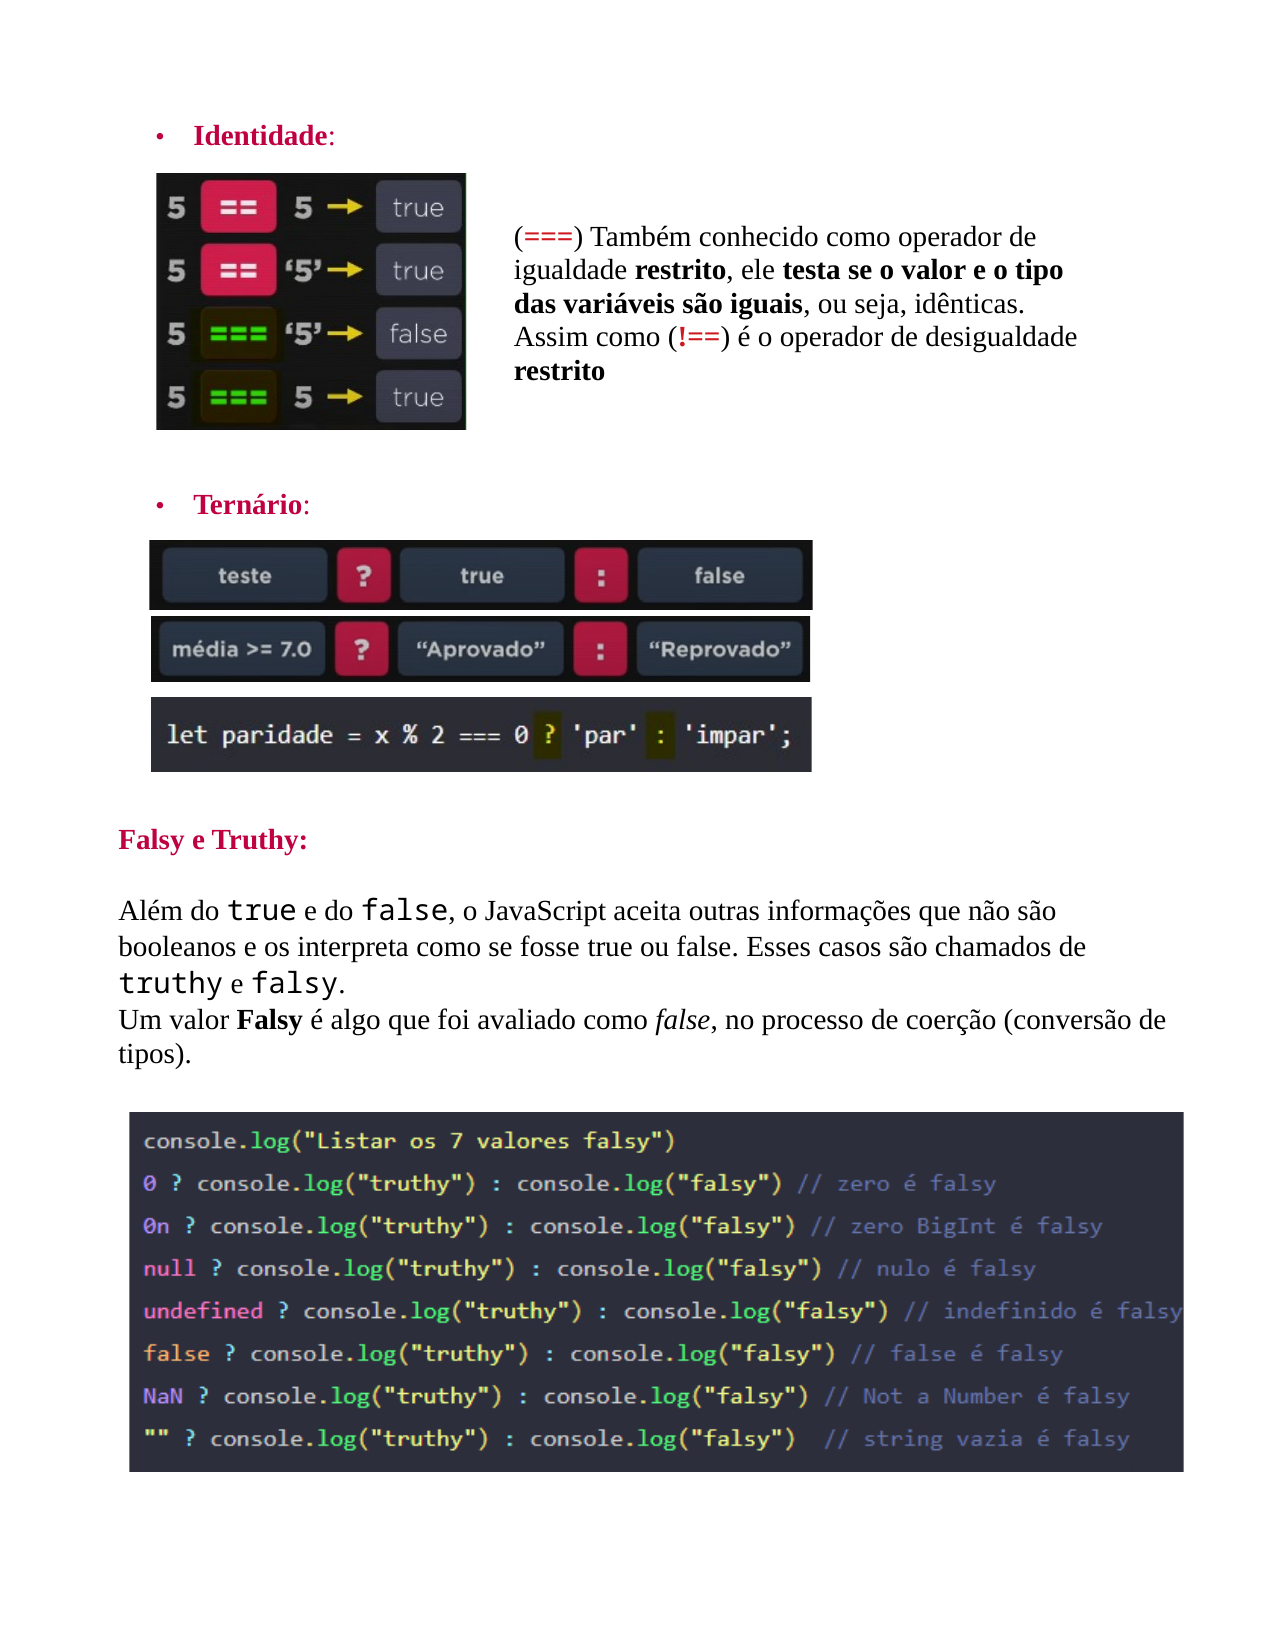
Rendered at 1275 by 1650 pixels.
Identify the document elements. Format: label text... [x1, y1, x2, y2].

picture [149, 540, 813, 610]
text Um valor Falsy é algo que foi avaliado como false, no processo de coerção (conversão de tipos). [118, 1002, 1181, 1069]
picture [151, 616, 811, 682]
text Falsy e Truthy: [118, 822, 1181, 856]
picture [151, 697, 812, 772]
picture [129, 1112, 1187, 1472]
text Além do true e do false, o JavaScript aceita outras informações que não são booleanos e os interpreta como se fosse true ou false. Esses casos são chamados de truthy e falsy. [118, 889, 1181, 1002]
picture [156, 173, 467, 430]
list Ternário: [156, 487, 1181, 521]
list Identidade: [156, 118, 1181, 152]
text (===) Também conhecido como operador de igualdade restrito, ele testa se o valor e o tipo das variáveis são iguais, ou seja, idênticas. Assim como (!==) é o operador de desigualdade restrito [514, 219, 1092, 386]
